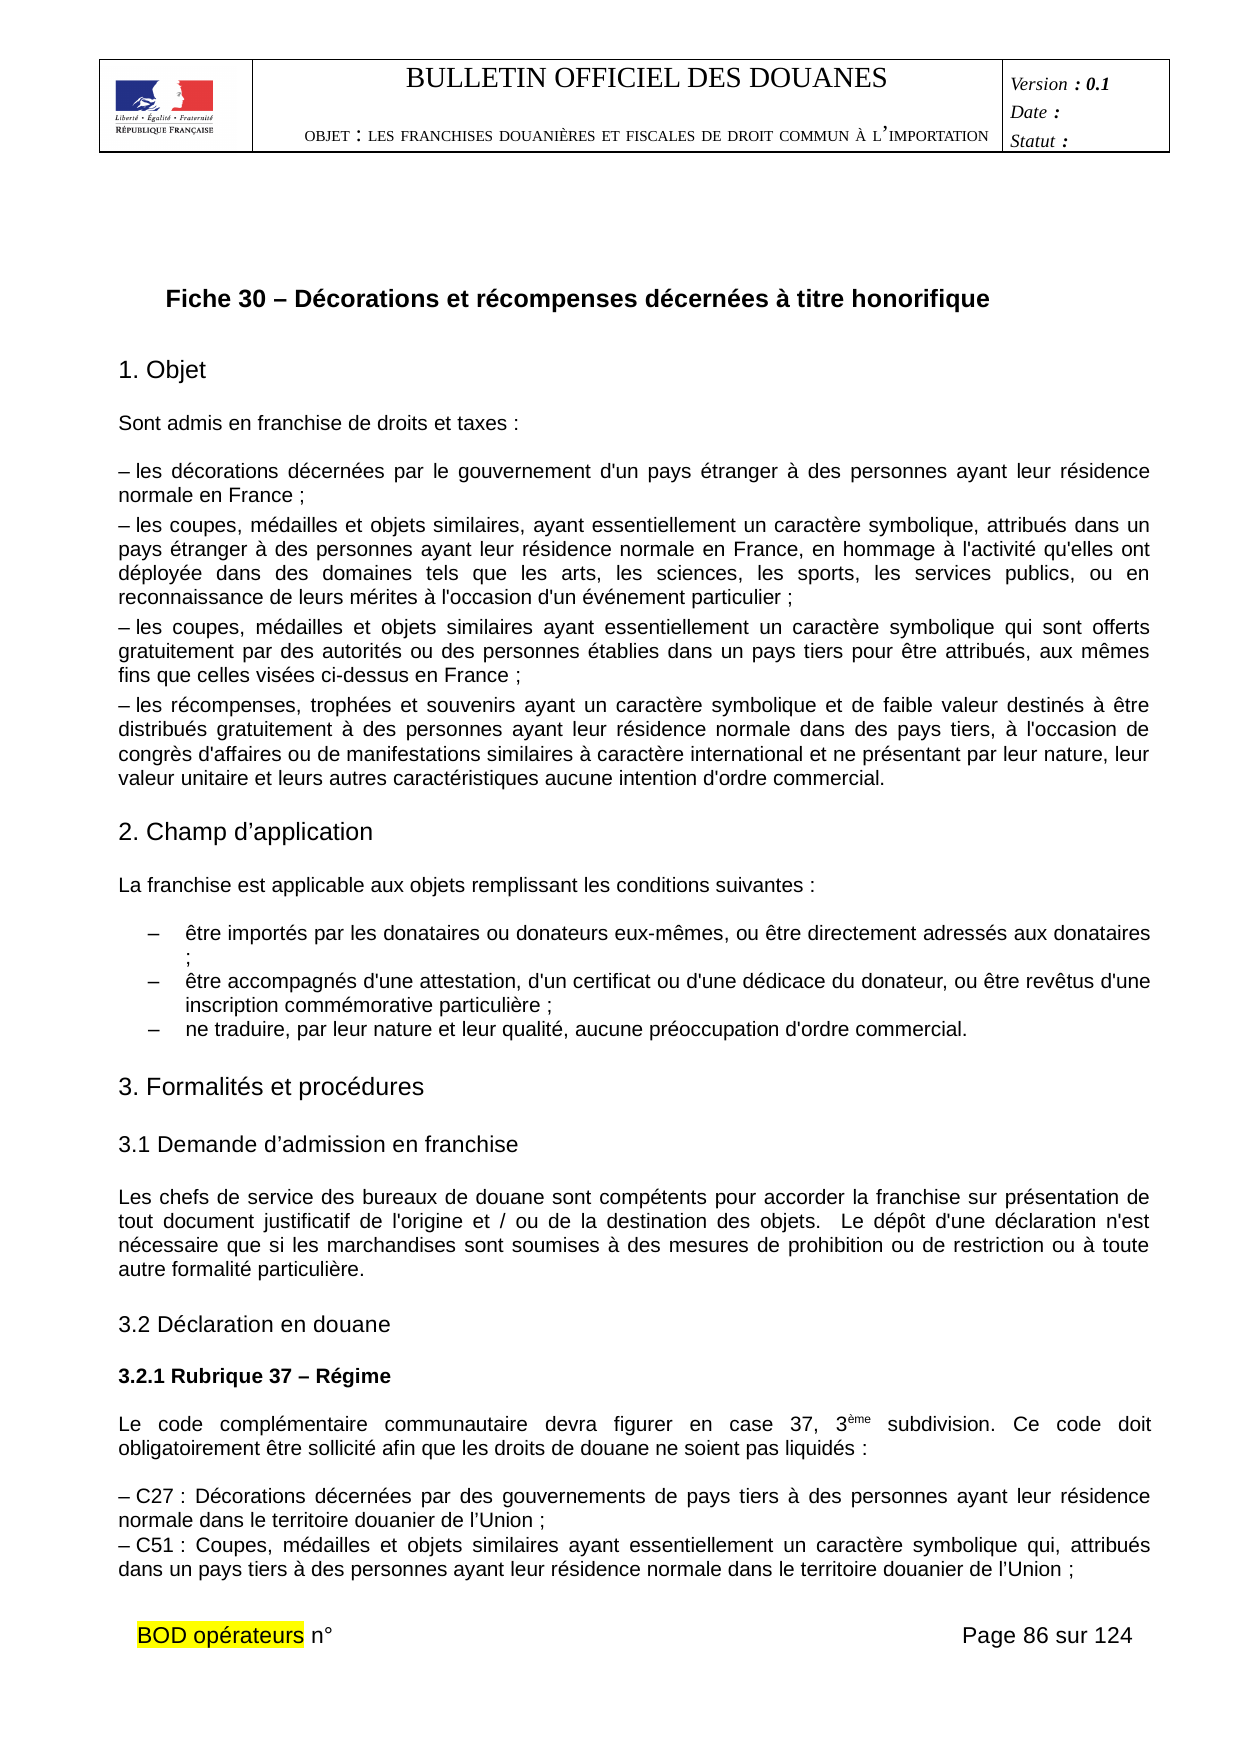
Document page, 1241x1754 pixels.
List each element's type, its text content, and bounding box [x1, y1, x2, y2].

text 3.2 Déclaration en douane [118, 1310, 1152, 1337]
picture [93, 66, 238, 156]
list être accompagnés d'une attestation, d'un certificat ou d'une dédicace du donateur, ou être revêtus d'une inscription commémorative particulière ; [148, 969, 1152, 1017]
text 2. Champ d’application [118, 817, 1152, 846]
list 3.2.1 Rubrique 37 – Régime [118, 1364, 1089, 1388]
text – les décorations décernées par le gouvernement d'un pays étranger à des personnes ayant leur résidence normale en France ; [118, 459, 1152, 507]
list être importés par les donataires ou donateurs eux-mêmes, ou être directement adressés aux donataires ; [148, 921, 1152, 969]
text 3.1 Demande d’admission en franchise [118, 1130, 1152, 1157]
text La franchise est applicable aux objets remplissant les conditions suivantes : [118, 873, 1089, 897]
text – les coupes, médailles et objets similaires ayant essentiellement un caractère symbolique qui sont offerts gratuitement par des autorités ou des personnes établies dans un pays tiers pour être attribués, aux mêmes fins que celles visées ci-dessus en France ; [118, 615, 1152, 687]
text Les chefs de service des bureaux de douane sont compétents pour accorder la franchise sur présentation de tout document justificatif de l'origine et / ou de la destination des objets. Le dépôt d'une déclaration n'est nécessaire que si les marchandises sont soumises à des mesures de prohibition ou de restriction ou à toute autre formalité particulière. [118, 1184, 1152, 1281]
list Le code complémentaire communautaire devra figurer en case 37, 3ème subdivision. Ce code doit obligatoirement être sollicité afin que les droits de douane ne soient pas liquidés : [118, 1412, 1152, 1460]
text – les coupes, médailles et objets similaires, ayant essentiellement un caractère symbolique, attribués dans un pays étranger à des personnes ayant leur résidence normale en France, en hommage à l'activité qu'elles ont déployée dans des domaines tels que les arts, les sciences, les sports, les services publics, ou en reconnaissance de leurs mérites à l'occasion d'un événement particulier ; [118, 513, 1152, 609]
list ne traduire, par leur nature et leur qualité, aucune préoccupation d'ordre commercial. [148, 1017, 1089, 1041]
picture [100, 66, 238, 151]
text – les récompenses, trophées et souvenirs ayant un caractère symbolique et de faible valeur destinés à être distribués gratuitement à des personnes ayant leur résidence normale dans des pays tiers, à l'occasion de congrès d'affaires ou de manifestations similaires à caractère international et ne présentant par leur nature, leur valeur unitaire et leurs autres caractéristiques aucune intention d'ordre commercial. [118, 693, 1152, 789]
text – C27 : Décorations décernées par des gouvernements de pays tiers à des personnes ayant leur résidence normale dans le territoire douanier de l’Union ; [118, 1484, 1152, 1532]
text 3. Formalités et procédures [118, 1072, 1152, 1101]
text – C51 : Coupes, médailles et objets similaires ayant essentiellement un caractère symbolique qui, attribués dans un pays tiers à des personnes ayant leur résidence normale dans le territoire douanier de l’Union ; [118, 1532, 1152, 1581]
text Sont admis en franchise de droits et taxes : [118, 411, 1089, 435]
text 1. Objet [118, 355, 1152, 384]
subtitle Fiche 30 – Décorations et récompenses décernées à titre honorifique [106, 284, 1152, 313]
